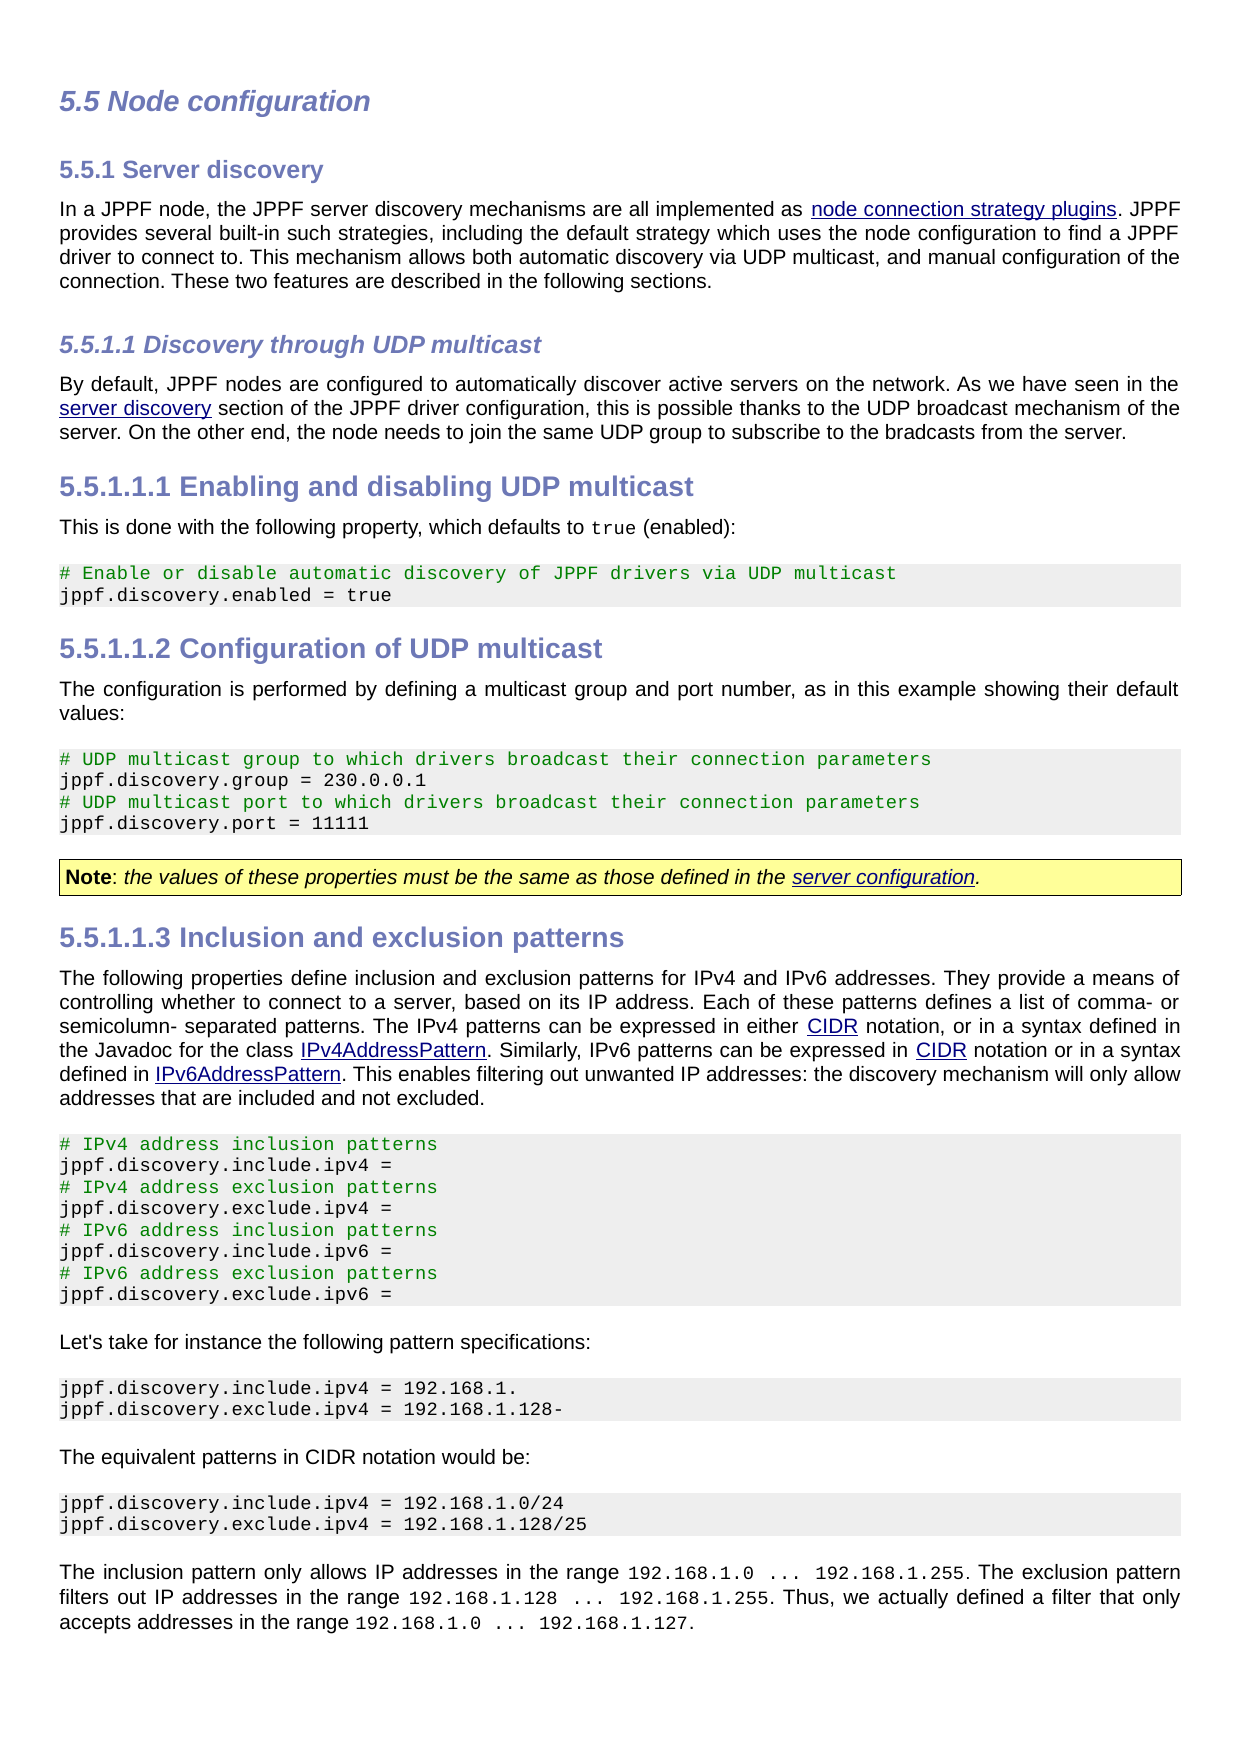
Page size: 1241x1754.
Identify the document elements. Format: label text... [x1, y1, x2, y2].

text jppf.discovery.exclude.ipv4 = 192.168.1.128- [59, 1399, 1181, 1421]
text jppf.discovery.include.ipv4 = 192.168.1. [59, 1378, 1181, 1399]
subtitle Inclusion and exclusion patterns [59, 920, 1181, 953]
text jppf.discovery.exclude.ipv6 = [59, 1284, 1181, 1306]
subtitle Enabling and disabling UDP multicast [59, 469, 1181, 502]
text The inclusion pattern only allows IP addresses in the range 192.168.1.0 ... 192.168.1.255. The exclusion pattern filters out IP addresses in the range 192.168.1.128 ... 192.168.1.255. Thus, we actually defined a filter that only accepts addresses in the range 192.168.1.0 ... 192.168.1.127. [59, 1560, 1181, 1635]
text By default, JPPF nodes are configured to automatically discover active servers on the network. As we have seen in the server discovery section of the JPPF driver configuration, this is possible thanks to the UDP broadcast mechanism of the server. On the other end, the node needs to join the same UDP group to subscribe to the bradcasts from the server. [59, 372, 1181, 444]
subtitle Configuration of UDP multicast [59, 632, 1181, 664]
text # IPv6 address exclusion patterns [59, 1263, 1181, 1284]
text jppf.discovery.exclude.ipv4 = [59, 1199, 1181, 1220]
text In a JPPF node, the JPPF server discovery mechanisms are all implemented as node connection strategy plugins. JPPF provides several built-in such strategies, including the default strategy which uses the node configuration to find a JPPF driver to connect to. This mechanism allows both automatic discovery via UDP multicast, and manual configuration of the connection. These two features are described in the following sections. [59, 197, 1181, 293]
subtitle Server discovery [59, 155, 1181, 184]
text Let's take for instance the following pattern specifications: [59, 1330, 1181, 1354]
text jppf.discovery.include.ipv6 = [59, 1242, 1181, 1263]
text # IPv4 address inclusion patterns [59, 1134, 1181, 1156]
text jppf.discovery.include.ipv4 = 192.168.1.0/24 [59, 1493, 1181, 1515]
text Note: the values of these properties must be the same as those defined in the server configuration. [60, 860, 1181, 895]
text The equivalent patterns in CIDR notation would be: [59, 1445, 1181, 1469]
text jppf.discovery.exclude.ipv4 = 192.168.1.128/25 [59, 1515, 1181, 1536]
subtitle Node configuration [59, 84, 1181, 118]
text # IPv6 address inclusion patterns [59, 1220, 1181, 1242]
text jppf.discovery.include.ipv4 = [59, 1156, 1181, 1177]
text # IPv4 address exclusion patterns [59, 1177, 1181, 1199]
text # Enable or disable automatic discovery of JPPF drivers via UDP multicast jppf.discovery.enabled = true [59, 564, 1181, 607]
text The configuration is performed by defining a multicast group and port number, as in this example showing their default values: [59, 677, 1181, 725]
text The following properties define inclusion and exclusion patterns for IPv4 and IPv6 addresses. They provide a means of controlling whether to connect to a server, based on its IP address. Each of these patterns defines a list of comma- or semicolumn- separated patterns. The IPv4 patterns can be expressed in either CIDR notation, or in a syntax defined in the Javadoc for the class IPv4AddressPattern. Similarly, IPv6 patterns can be expressed in CIDR notation or in a syntax defined in IPv6AddressPattern. This enables filtering out unwanted IP addresses: the discovery mechanism will only allow addresses that are included and not excluded. [59, 966, 1181, 1110]
subtitle Discovery through UDP multicast [59, 330, 1181, 359]
text This is done with the following property, which defaults to true (enabled): [59, 515, 1181, 539]
text # UDP multicast group to which drivers broadcast their connection parameters jppf.discovery.group = 230.0.0.1 # UDP multicast port to which drivers broadcast their connection parameters jppf.discovery.port = 11111 [59, 749, 1181, 835]
